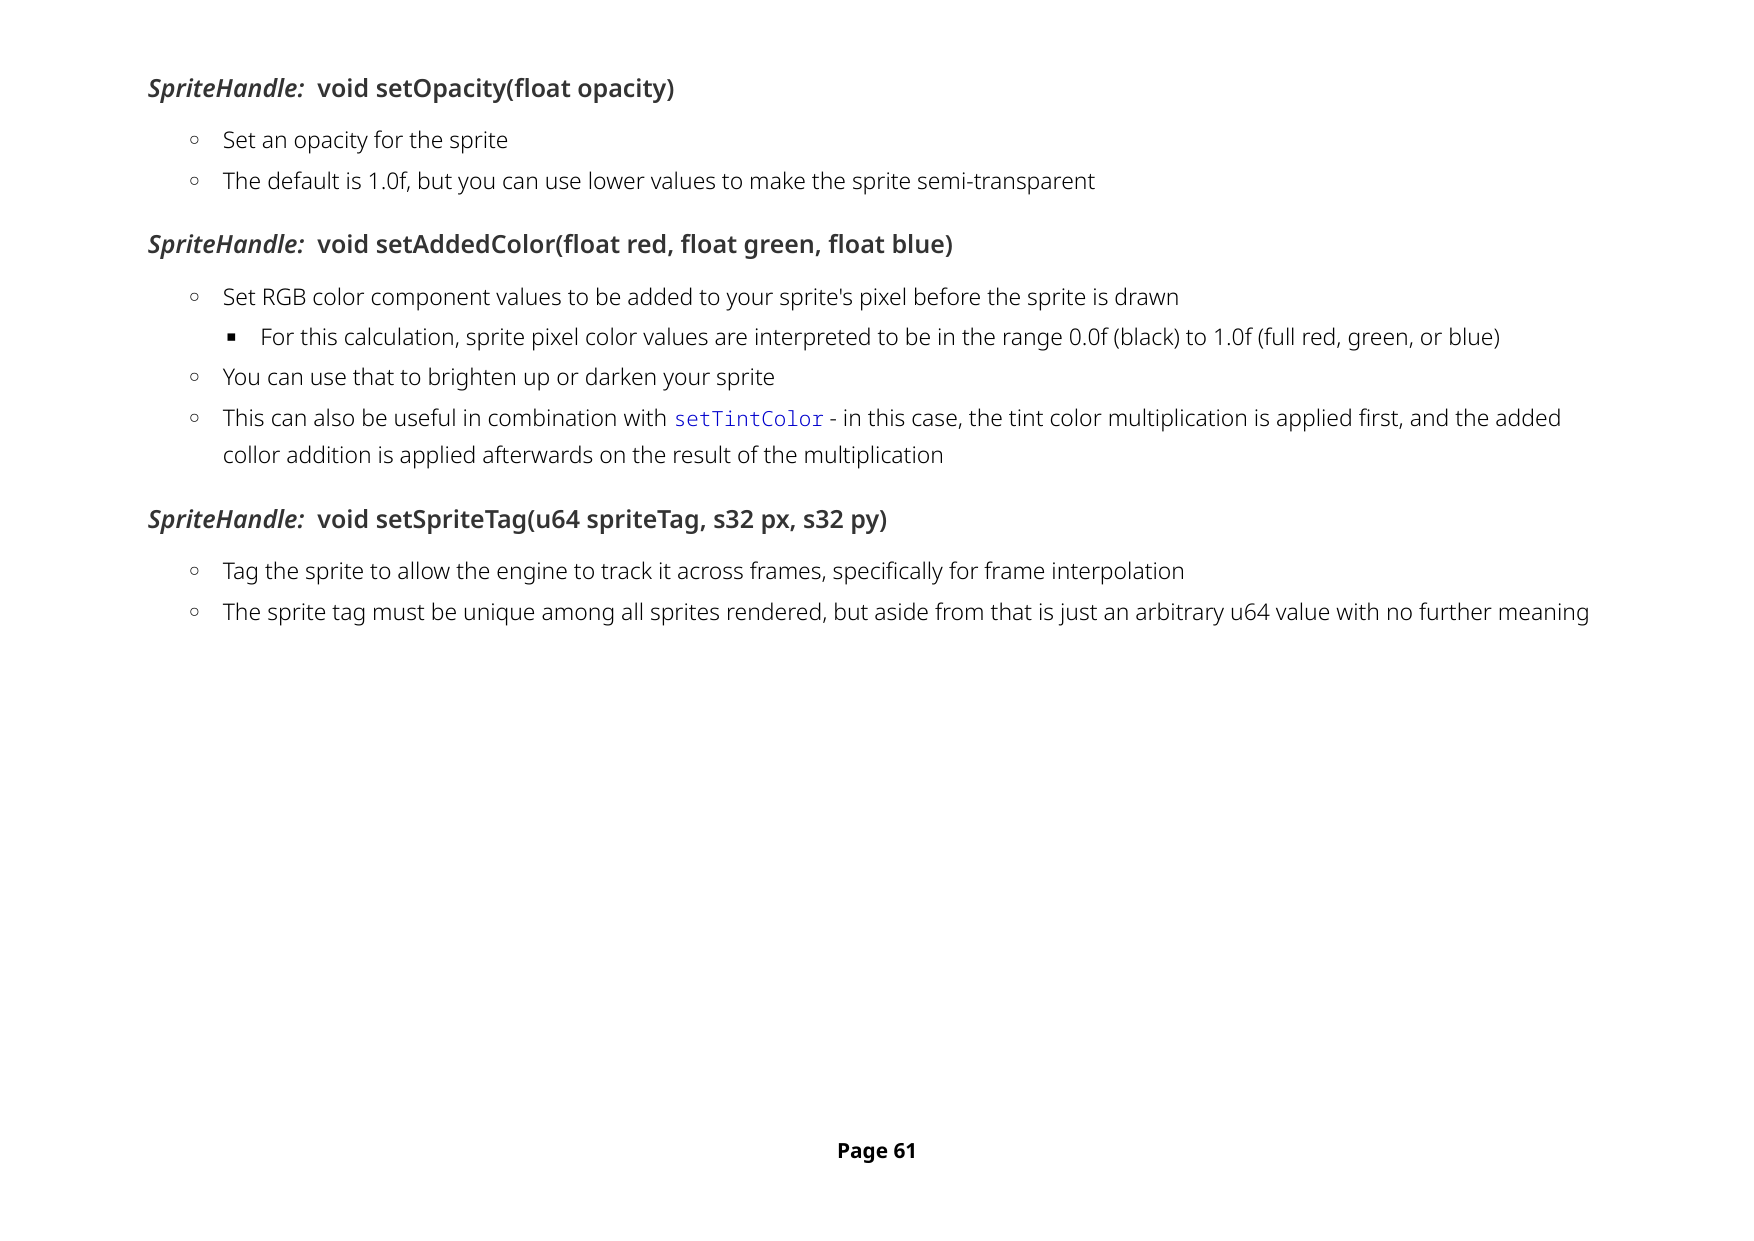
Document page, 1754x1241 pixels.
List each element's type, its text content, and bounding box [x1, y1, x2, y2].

subtitle SpriteHandle: void setSpriteTag(u64 spriteTag, s32 px, s32 py) [148, 502, 1606, 536]
list The default is 1.0f, but you can use lower values to make the sprite semi-transparent [185, 164, 1606, 196]
subtitle SpriteHandle: void setAddedColor(float red, float green, float blue) [148, 227, 1606, 261]
list Set RGB color component values to be added to your sprite's pixel before the sprite is drawn [185, 280, 1606, 312]
list Set an opacity for the sprite [185, 124, 1606, 155]
list This can also be useful in combination with setTintColor - in this case, the tint color multiplication is applied first, and the added collor addition is applied afterwards on the result of the multiplication [185, 402, 1606, 470]
list Tag the sprite to allow the engine to track it across frames, specifically for frame interpolation [185, 555, 1606, 586]
list You can use that to brighten up or darken your sprite [185, 361, 1606, 392]
subtitle SpriteHandle: void setOpacity(float opacity) [148, 71, 1606, 105]
list The sprite tag must be unique among all sprites rendered, but aside from that is just an arbitrary u64 value with no further meaning [185, 595, 1606, 627]
list For this calculation, sprite pixel color values are interpreted to be in the range 0.0f (black) to 1.0f (full red, green, or blue) [223, 321, 1606, 352]
